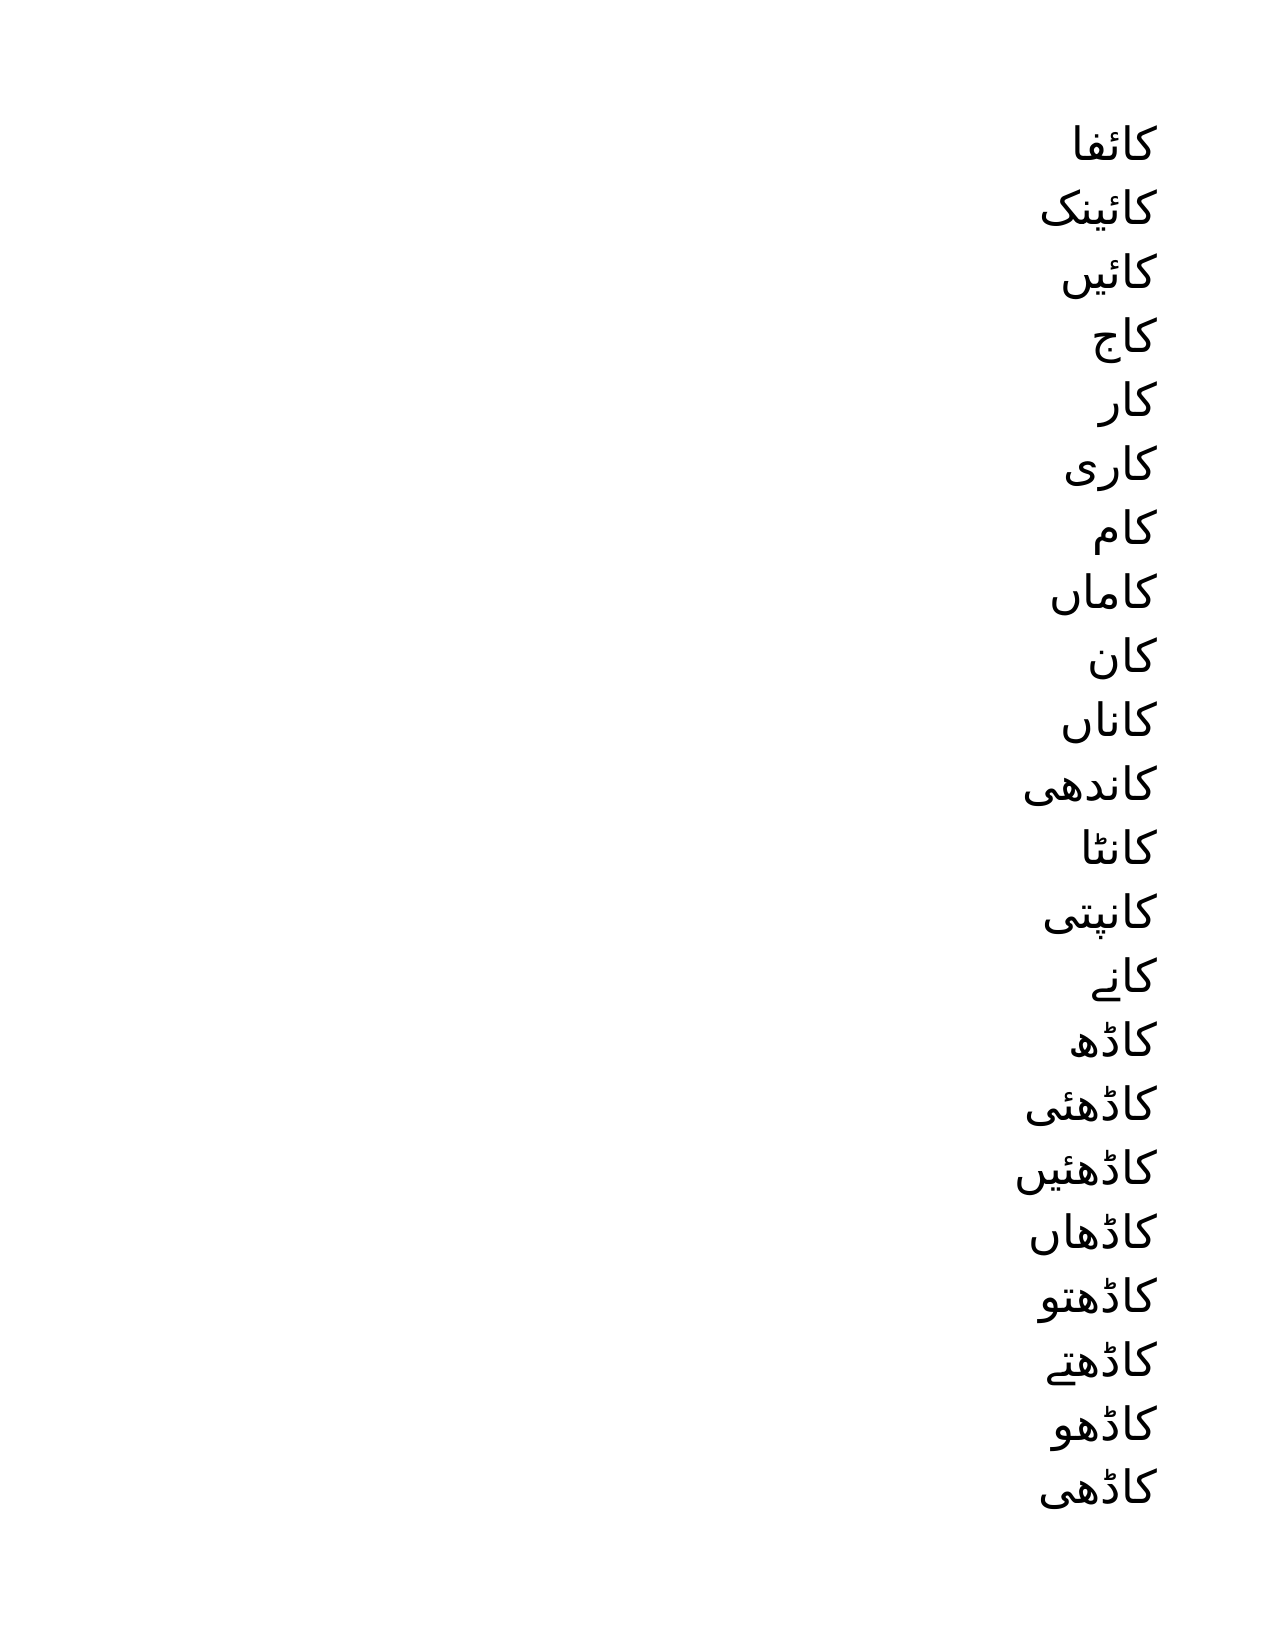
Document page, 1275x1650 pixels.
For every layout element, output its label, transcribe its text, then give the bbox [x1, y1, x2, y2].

text کاڈھ [118, 1013, 1157, 1067]
text کاڈھئی [118, 1077, 1157, 1131]
text کائیں [118, 246, 1157, 299]
text کاڈھی [118, 1461, 1157, 1514]
text کان [118, 630, 1157, 683]
text کار [118, 374, 1157, 427]
text کاماں [118, 566, 1157, 619]
text کام [118, 502, 1157, 555]
text کانٹا [118, 822, 1157, 875]
text کائینک [118, 182, 1157, 235]
text کانپتی [118, 886, 1157, 939]
text کاڈھاں [118, 1205, 1157, 1259]
text کاری [118, 438, 1157, 491]
text کاڈھتے [118, 1333, 1157, 1387]
text کاناں [118, 694, 1157, 747]
text کاڈھتو [118, 1269, 1157, 1323]
text کائفا [118, 118, 1157, 171]
text کانے [118, 949, 1157, 1003]
text کاج [118, 310, 1157, 363]
text کاڈھئیں [118, 1141, 1157, 1195]
text کاندھی [118, 758, 1157, 811]
text کاڈھو [118, 1397, 1157, 1451]
